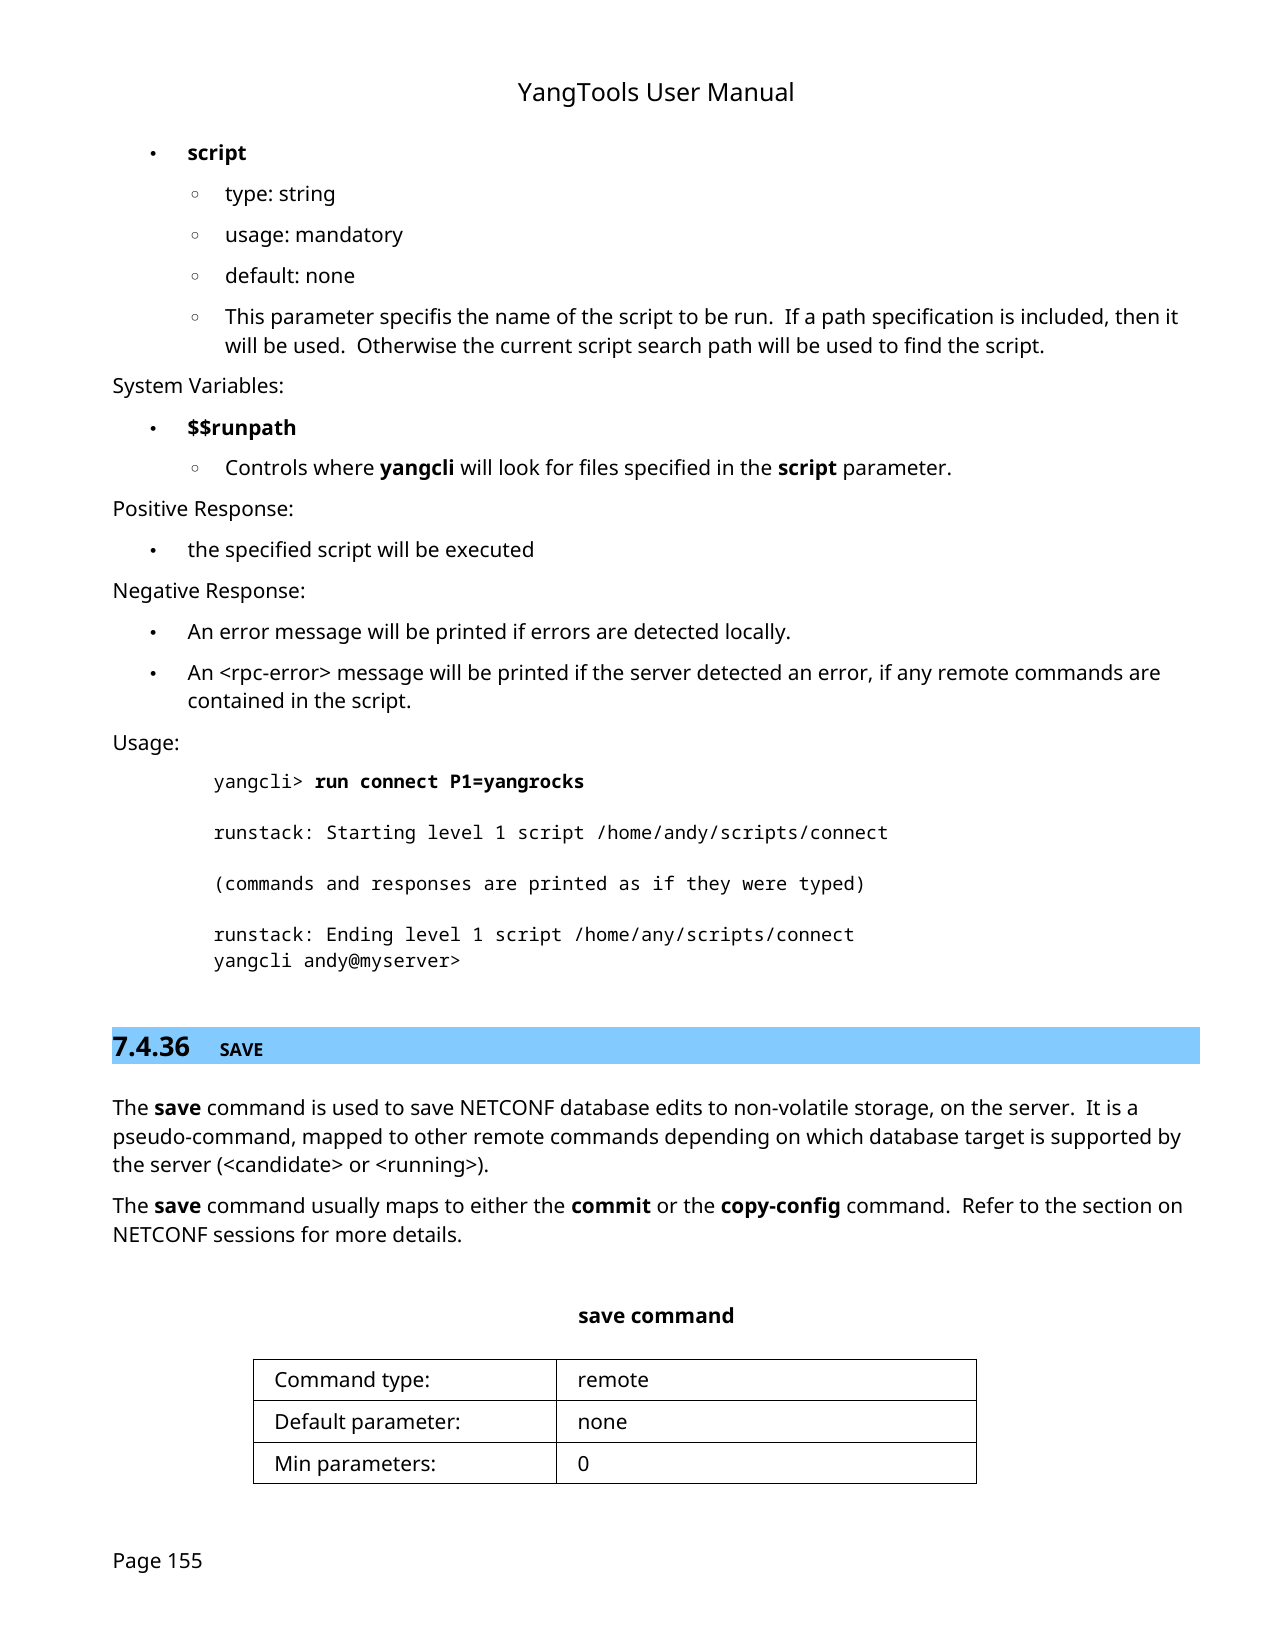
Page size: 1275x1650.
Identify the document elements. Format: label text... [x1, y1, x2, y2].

list type: string [187, 179, 1200, 208]
list Controls where yangcli will look for files specified in the script parameter. [187, 453, 1200, 482]
text The save command is used to save NETCONF database edits to non-volatile storage, on the server. It is a pseudo-command, mapped to other remote commands depending on which database target is supported by the server (<candidate> or <running>). [112, 1093, 1200, 1179]
list An error message will be printed if errors are detected locally. [150, 617, 1200, 646]
table_cell Default parameter: [254, 1401, 556, 1442]
text Usage: [112, 728, 1200, 756]
text System Variables: [112, 372, 1200, 400]
text yangcli> run connect P1=yangrocks runstack: Starting level 1 script /home/andy/scripts/connect (commands and responses are printed as if they were typed) runstack: Ending level 1 script /home/any/scripts/connect yangcli andy@myserver> [139, 768, 1200, 998]
list This parameter specifis the name of the script to be run. If a path specification is included, then it will be used. Otherwise the current script search path will be used to find the script. [187, 302, 1200, 359]
list default: none [187, 261, 1200, 290]
subtitle save [112, 1027, 1200, 1064]
subtitle save command [127, 1302, 1185, 1330]
text Positive Response: [112, 494, 1200, 523]
list the specified script will be executed [150, 535, 1200, 564]
table_header Command type: [254, 1360, 556, 1400]
list script [150, 138, 1200, 167]
list usage: mandatory [187, 220, 1200, 249]
text The save command usually maps to either the commit or the copy-config command. Refer to the section on NETCONF sessions for more details. [112, 1191, 1200, 1248]
table_cell 0 [557, 1443, 976, 1483]
text Negative Response: [112, 576, 1200, 605]
table_header remote [557, 1360, 976, 1400]
list $$runpath [150, 413, 1200, 441]
table_cell none [557, 1401, 976, 1442]
list An <rpc-error> message will be printed if the server detected an error, if any remote commands are contained in the script. [150, 658, 1200, 715]
table_cell Min parameters: [254, 1443, 556, 1483]
